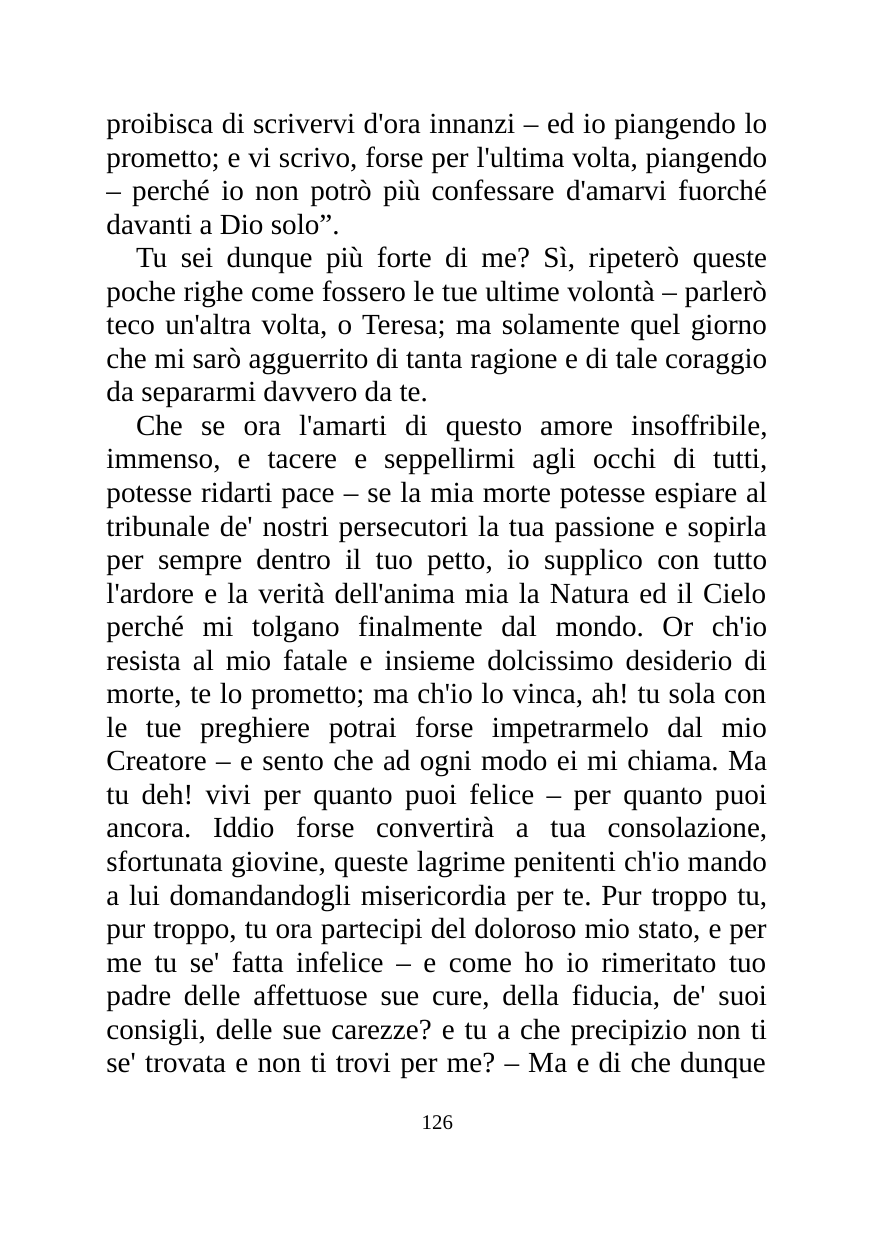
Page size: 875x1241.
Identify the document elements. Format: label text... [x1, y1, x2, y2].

text Che se ora l'amarti di questo amore insoffribile, immenso, e tacere e seppellirmi agli occhi di tutti, potesse ridarti pace – se la mia morte potesse espiare al tribunale de' nostri persecutori la tua passione e sopirla per sempre dentro il tuo petto, io supplico con tutto l'ardore e la verità dell'anima mia la Natura ed il Cielo perché mi tolgano finalmente dal mondo. Or ch'io resista al mio fatale e insieme dolcissimo desiderio di morte, te lo prometto; ma ch'io lo vinca, ah! tu sola con le tue preghiere potrai forse impetrarmelo dal mio Creatore – e sento che ad ogni modo ei mi chiama. Ma tu deh! vivi per quanto puoi felice – per quanto puoi ancora. Iddio forse convertirà a tua consolazione, sfortunata giovine, queste lagrime penitenti ch'io mando a lui domandandogli misericordia per te. Pur troppo tu, pur troppo, tu ora partecipi del doloroso mio stato, e per me tu se' fatta infelice – e come ho io rimeritato tuo padre delle affettuose sue cure, della fiducia, de' suoi consigli, delle sue carezze? e tu a che precipizio non ti se' trovata e non ti trovi per me? – Ma e di che dunque [106, 408, 768, 1079]
text proibisca di scrivervi d'ora innanzi – ed io piangendo lo prometto; e vi scrivo, forse per l'ultima volta, piangendo – perché io non potrò più confessare d'amarvi fuorché davanti a Dio solo”. [106, 106, 768, 240]
text Tu sei dunque più forte di me? Sì, ripeterò queste poche righe come fossero le tue ultime volontà – parlerò teco un'altra volta, o Teresa; ma solamente quel giorno che mi sarò agguerrito di tanta ragione e di tale coraggio da separarmi davvero da te. [106, 240, 768, 408]
